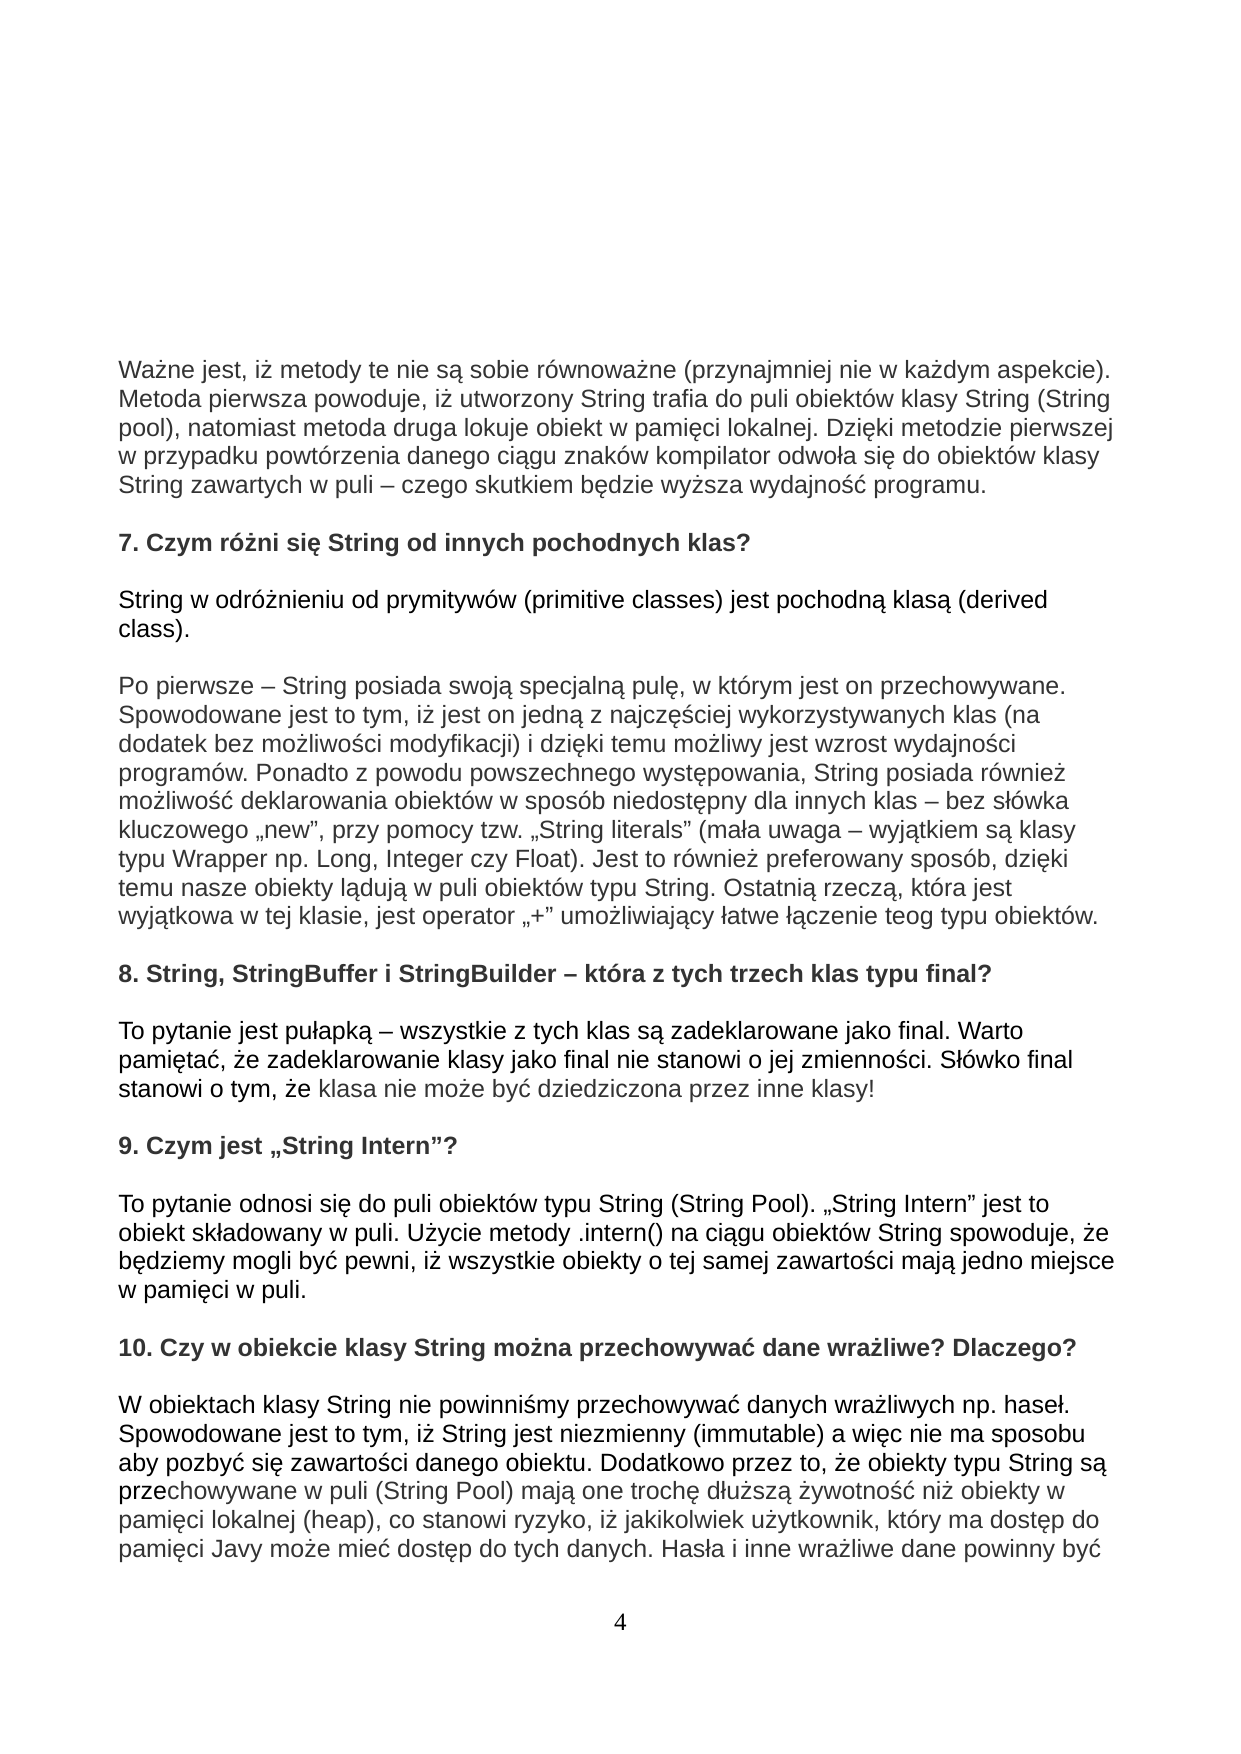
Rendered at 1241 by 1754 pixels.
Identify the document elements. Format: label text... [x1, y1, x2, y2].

subtitle 9. Czym jest „String Intern”? [118, 1131, 1122, 1160]
text To pytanie jest pułapką – wszystkie z tych klas są zadeklarowane jako final. Warto pamiętać, że zadeklarowanie klasy jako final nie stanowi o jej zmienności. Słówko final stanowi o tym, że klasa nie może być dziedziczona przez inne klasy! [118, 1016, 1122, 1102]
subtitle 7. Czym różni się String od innych pochodnych klas? [118, 527, 1122, 556]
text Ważne jest, iż metody te nie są sobie równoważne (przynajmniej nie w każdym aspekcie). Metoda pierwsza powoduje, iż utworzony String trafia do puli obiektów klasy String (String pool), natomiast metoda druga lokuje obiekt w pamięci lokalnej. Dzięki metodzie pierwszej w przypadku powtórzenia danego ciągu znaków kompilator odwoła się do obiektów klasy String zawartych w puli – czego skutkiem będzie wyższa wydajność programu. [118, 118, 1122, 527]
subtitle 8. String, StringBuffer i StringBuilder – która z tych trzech klas typu final? [118, 959, 1122, 987]
subtitle 10. Czy w obiekcie klasy String można przechowywać dane wrażliwe? Dlaczego? [118, 1332, 1122, 1361]
text String w odróżnieniu od prymitywów (primitive classes) jest pochodną klasą (derived class). [118, 585, 1122, 642]
text W obiektach klasy String nie powinniśmy przechowywać danych wrażliwych np. haseł. Spowodowane jest to tym, iż String jest niezmienny (immutable) a więc nie ma sposobu aby pozbyć się zawartości danego obiektu. Dodatkowo przez to, że obiekty typu String są przechowywane w puli (String Pool) mają one trochę dłuższą żywotność niż obiekty w pamięci lokalnej (heap), co stanowi ryzyko, iż jakikolwiek użytkownik, który ma dostęp do pamięci Javy może mieć dostęp do tych danych. Hasła i inne wrażliwe dane powinny być [118, 1390, 1122, 1562]
text To pytanie odnosi się do puli obiektów typu String (String Pool). „String Intern” jest to obiekt składowany w puli. Użycie metody .intern() na ciągu obiektów String spowoduje, że będziemy mogli być pewni, iż wszystkie obiekty o tej samej zawartości mają jedno miejsce w pamięci w puli. [118, 1160, 1122, 1332]
text Po pierwsze – String posiada swoją specjalną pulę, w którym jest on przechowywane. Spowodowane jest to tym, iż jest on jedną z najczęściej wykorzystywanych klas (na dodatek bez możliwości modyfikacji) i dzięki temu możliwy jest wzrost wydajności programów. Ponadto z powodu powszechnego występowania, String posiada również możliwość deklarowania obiektów w sposób niedostępny dla innych klas – bez słówka kluczowego „new”, przy pomocy tzw. „String literals” (mała uwaga – wyjątkiem są klasy typu Wrapper np. Long, Integer czy Float). Jest to również preferowany sposób, dzięki temu nasze obiekty lądują w puli obiektów typu String. Ostatnią rzeczą, która jest wyjątkowa w tej klasie, jest operator „+” umożliwiający łatwe łączenie teog typu obiektów. [118, 671, 1122, 930]
